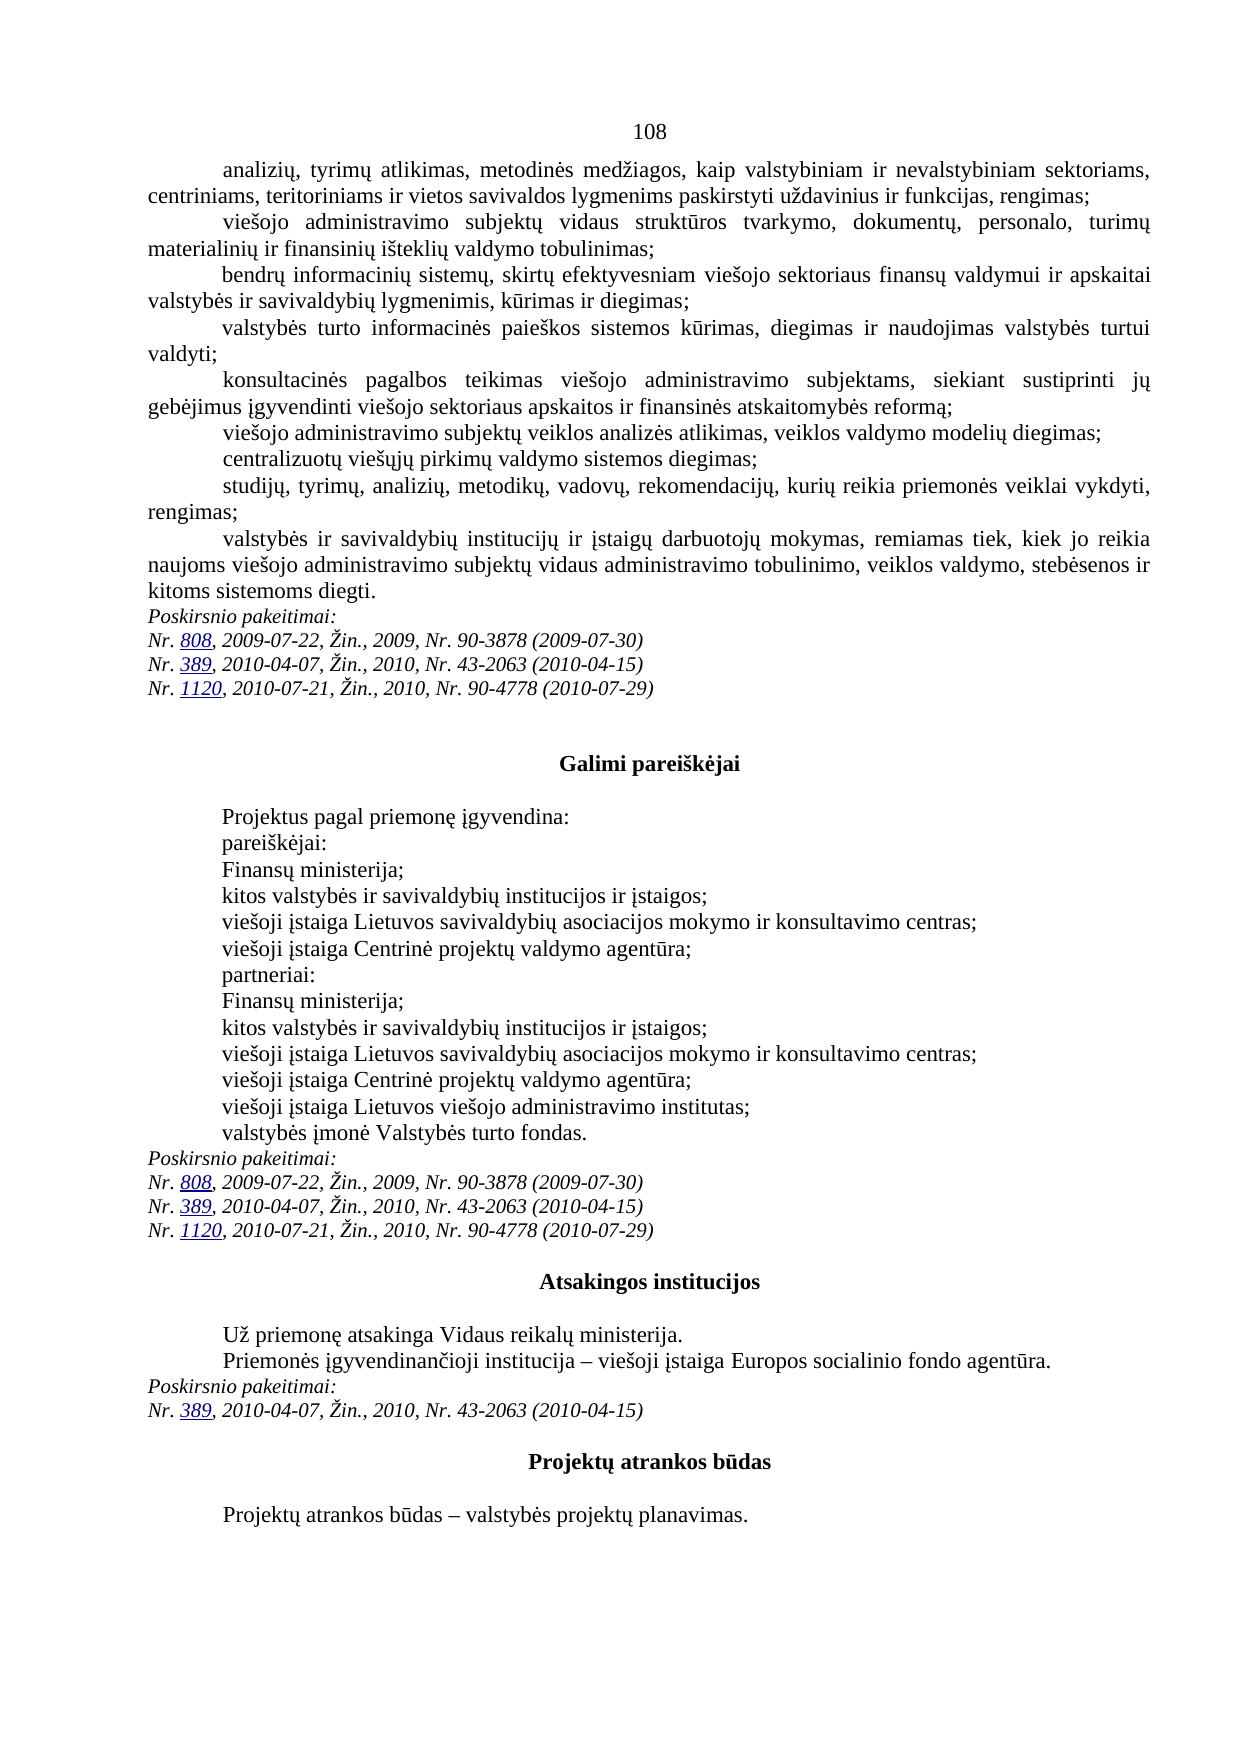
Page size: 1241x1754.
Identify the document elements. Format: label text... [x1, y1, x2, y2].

text viešojo administravimo subjektų vidaus struktūros tvarkymo, dokumentų, personalo, turimų materialinių ir finansinių išteklių valdymo tobulinimas; [148, 208, 1152, 261]
text pareiškėjai: [148, 829, 1152, 856]
text Finansų ministerija; [148, 856, 1152, 882]
text konsultacinės pagalbos teikimas viešojo administravimo subjektams, siekiant sustiprinti jų gebėjimus įgyvendinti viešojo sektoriaus apskaitos ir finansinės atskaitomybės reformą; [148, 366, 1152, 419]
text Nr. 1120, 2010-07-21, Žin., 2010, Nr. 90-4778 (2010-07-29) [148, 676, 1152, 700]
text bendrų informacinių sistemų, skirtų efektyvesniam viešojo sektoriaus finansų valdymui ir apskaitai valstybės ir savivaldybių lygmenimis, kūrimas ir diegimas; [148, 261, 1152, 314]
text valstybės turto informacinės paieškos sistemos kūrimas, diegimas ir naudojimas valstybės turtui valdyti; [148, 314, 1152, 366]
text centralizuotų viešųjų pirkimų valdymo sistemos diegimas; [148, 446, 1152, 472]
text Poskirsnio pakeitimai: [148, 1146, 1152, 1170]
text viešoji įstaiga Centrinė projektų valdymo agentūra; [148, 935, 1152, 961]
text Projektų atrankos būdas [148, 1448, 1152, 1474]
text Nr. 1120, 2010-07-21, Žin., 2010, Nr. 90-4778 (2010-07-29) [148, 1218, 1152, 1242]
text viešojo administravimo subjektų veiklos analizės atlikimas, veiklos valdymo modelių diegimas; [148, 419, 1152, 446]
text Poskirsnio pakeitimai: [148, 604, 1152, 628]
text Atsakingos institucijos [148, 1268, 1152, 1294]
text analizių, tyrimų atlikimas, metodinės medžiagos, kaip valstybiniam ir nevalstybiniam sektoriams, centriniams, teritoriniams ir vietos savivaldos lygmenims paskirstyti uždavinius ir funkcijas, rengimas; [148, 156, 1152, 208]
text Projektus pagal priemonę įgyvendina: [148, 803, 1152, 829]
text valstybės ir savivaldybių institucijų ir įstaigų darbuotojų mokymas, remiamas tiek, kiek jo reikia naujoms viešojo administravimo subjektų vidaus administravimo tobulinimo, veiklos valdymo, stebėsenos ir kitoms sistemoms diegti. [148, 524, 1152, 604]
text Nr. 389, 2010-04-07, Žin., 2010, Nr. 43-2063 (2010-04-15) [148, 652, 1152, 676]
text Nr. 808, 2009-07-22, Žin., 2009, Nr. 90-3878 (2009-07-30) [148, 628, 1152, 652]
text viešoji įstaiga Lietuvos savivaldybių asociacijos mokymo ir konsultavimo centras; [148, 908, 1152, 935]
text Nr. 808, 2009-07-22, Žin., 2009, Nr. 90-3878 (2009-07-30) [148, 1170, 1152, 1194]
text Projektų atrankos būdas – valstybės projektų planavimas. [148, 1501, 1152, 1527]
text Nr. 389, 2010-04-07, Žin., 2010, Nr. 43-2063 (2010-04-15) [148, 1194, 1152, 1218]
text partneriai: [148, 961, 1152, 987]
text Priemonės įgyvendinančioji institucija – viešoji įstaiga Europos socialinio fondo agentūra. [148, 1347, 1152, 1374]
text studijų, tyrimų, analizių, metodikų, vadovų, rekomendacijų, kurių reikia priemonės veiklai vykdyti, rengimas; [148, 472, 1152, 524]
text Finansų ministerija; [148, 987, 1152, 1014]
text kitos valstybės ir savivaldybių institucijos ir įstaigos; [148, 1014, 1152, 1040]
text Galimi pareiškėjai [148, 750, 1152, 777]
text viešoji įstaiga Lietuvos savivaldybių asociacijos mokymo ir konsultavimo centras; [148, 1040, 1152, 1067]
text Už priemonę atsakinga Vidaus reikalų ministerija. [148, 1321, 1152, 1347]
text Poskirsnio pakeitimai: [148, 1374, 1152, 1398]
text viešoji įstaiga Centrinė projektų valdymo agentūra; [148, 1067, 1152, 1093]
text viešoji įstaiga Lietuvos viešojo administravimo institutas; [148, 1093, 1152, 1119]
text kitos valstybės ir savivaldybių institucijos ir įstaigos; [148, 882, 1152, 908]
text Nr. 389, 2010-04-07, Žin., 2010, Nr. 43-2063 (2010-04-15) [148, 1398, 1152, 1422]
text valstybės įmonė Valstybės turto fondas. [148, 1119, 1152, 1146]
